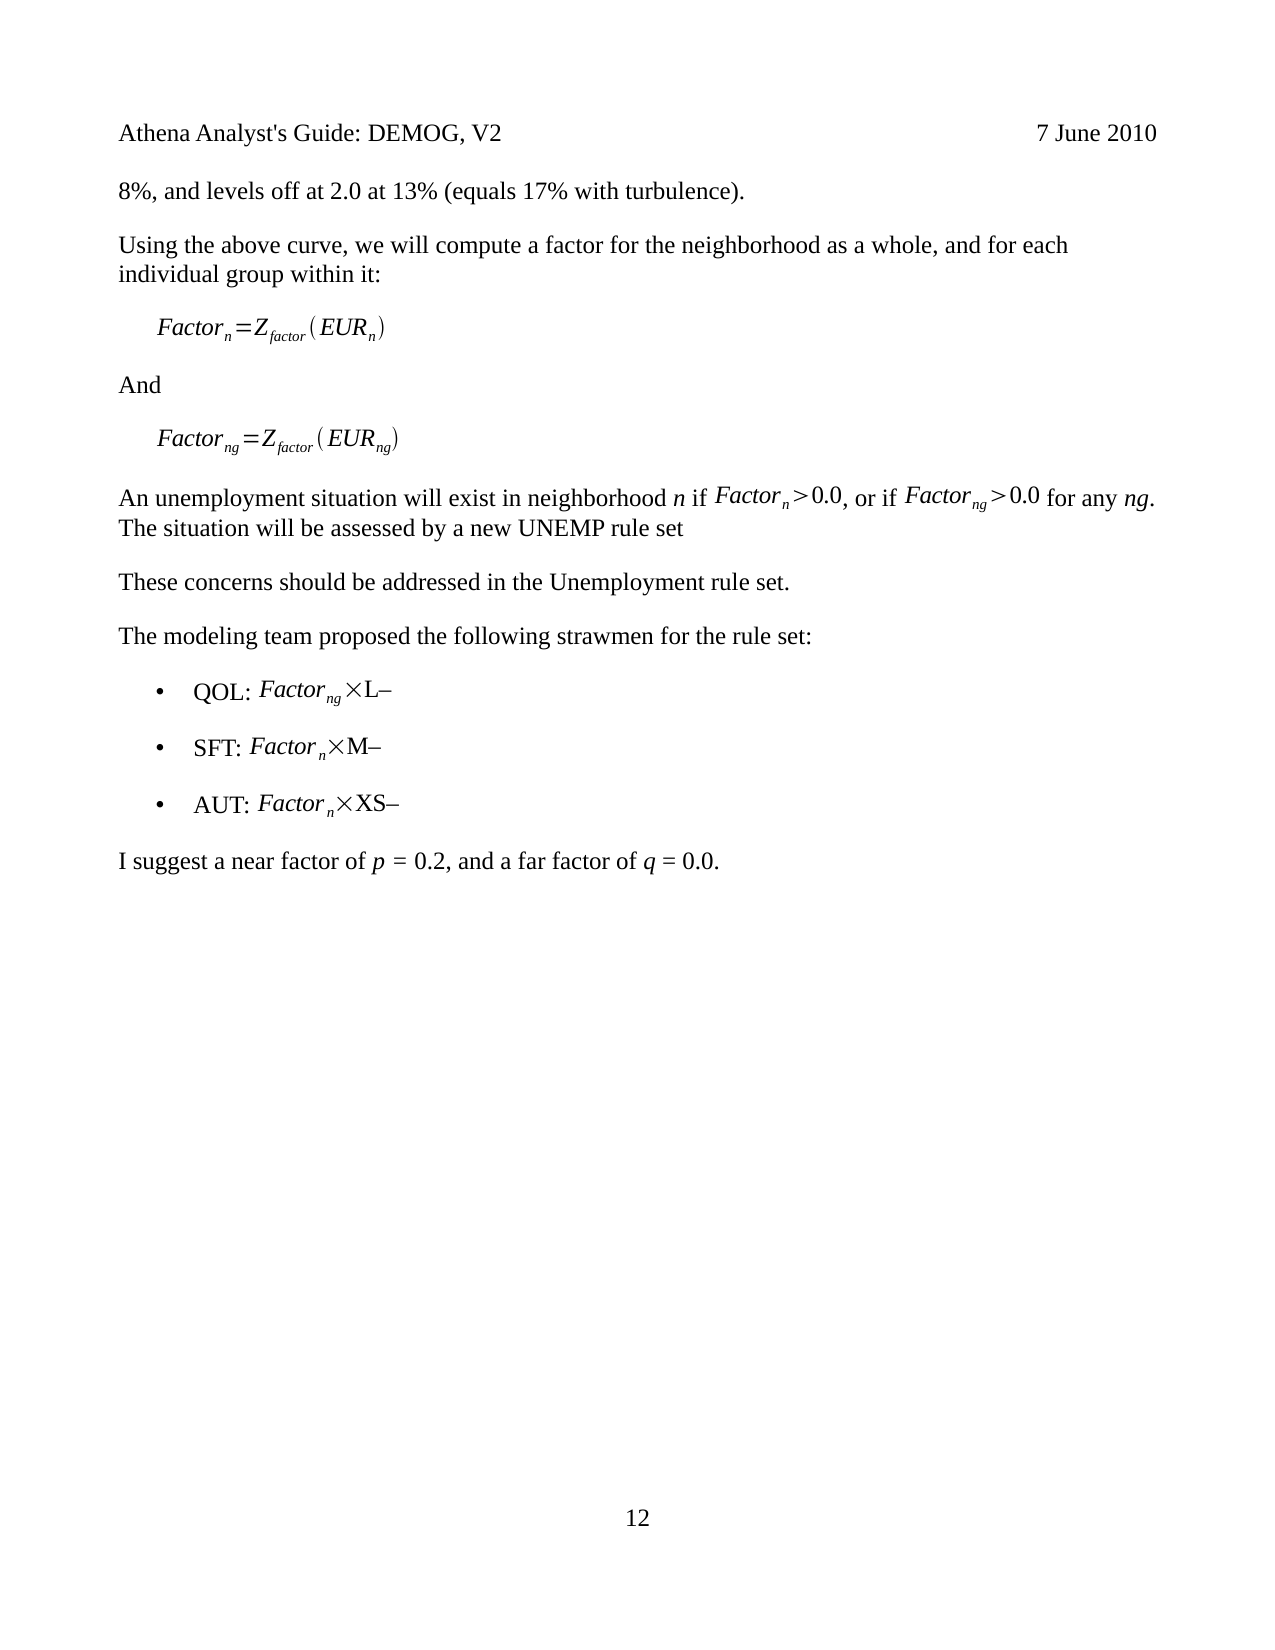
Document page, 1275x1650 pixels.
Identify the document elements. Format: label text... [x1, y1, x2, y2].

list SFT: [156, 732, 1157, 764]
text Using the above curve, we will compute a factor for the neighborhood as a whole, and for each individual group within it: [118, 231, 1157, 288]
list AUT: [156, 789, 1157, 821]
text 8%, and levels off at 2.0 at 13% (equals 17% with turbulence). [118, 176, 1157, 205]
text I suggest a near factor of p = 0.2, and a far factor of q = 0.0. [118, 846, 1157, 875]
text The modeling team proposed the following strawmen for the rule set: [118, 621, 1157, 650]
text These concerns should be addressed in the Unemployment rule set. [118, 567, 1157, 596]
text An unemployment situation will exist in neighborhood n if , or if for any ng. The situation will be assessed by a new UNEMP rule set [118, 481, 1157, 541]
list QOL: [156, 676, 1157, 707]
text And [118, 370, 1157, 399]
